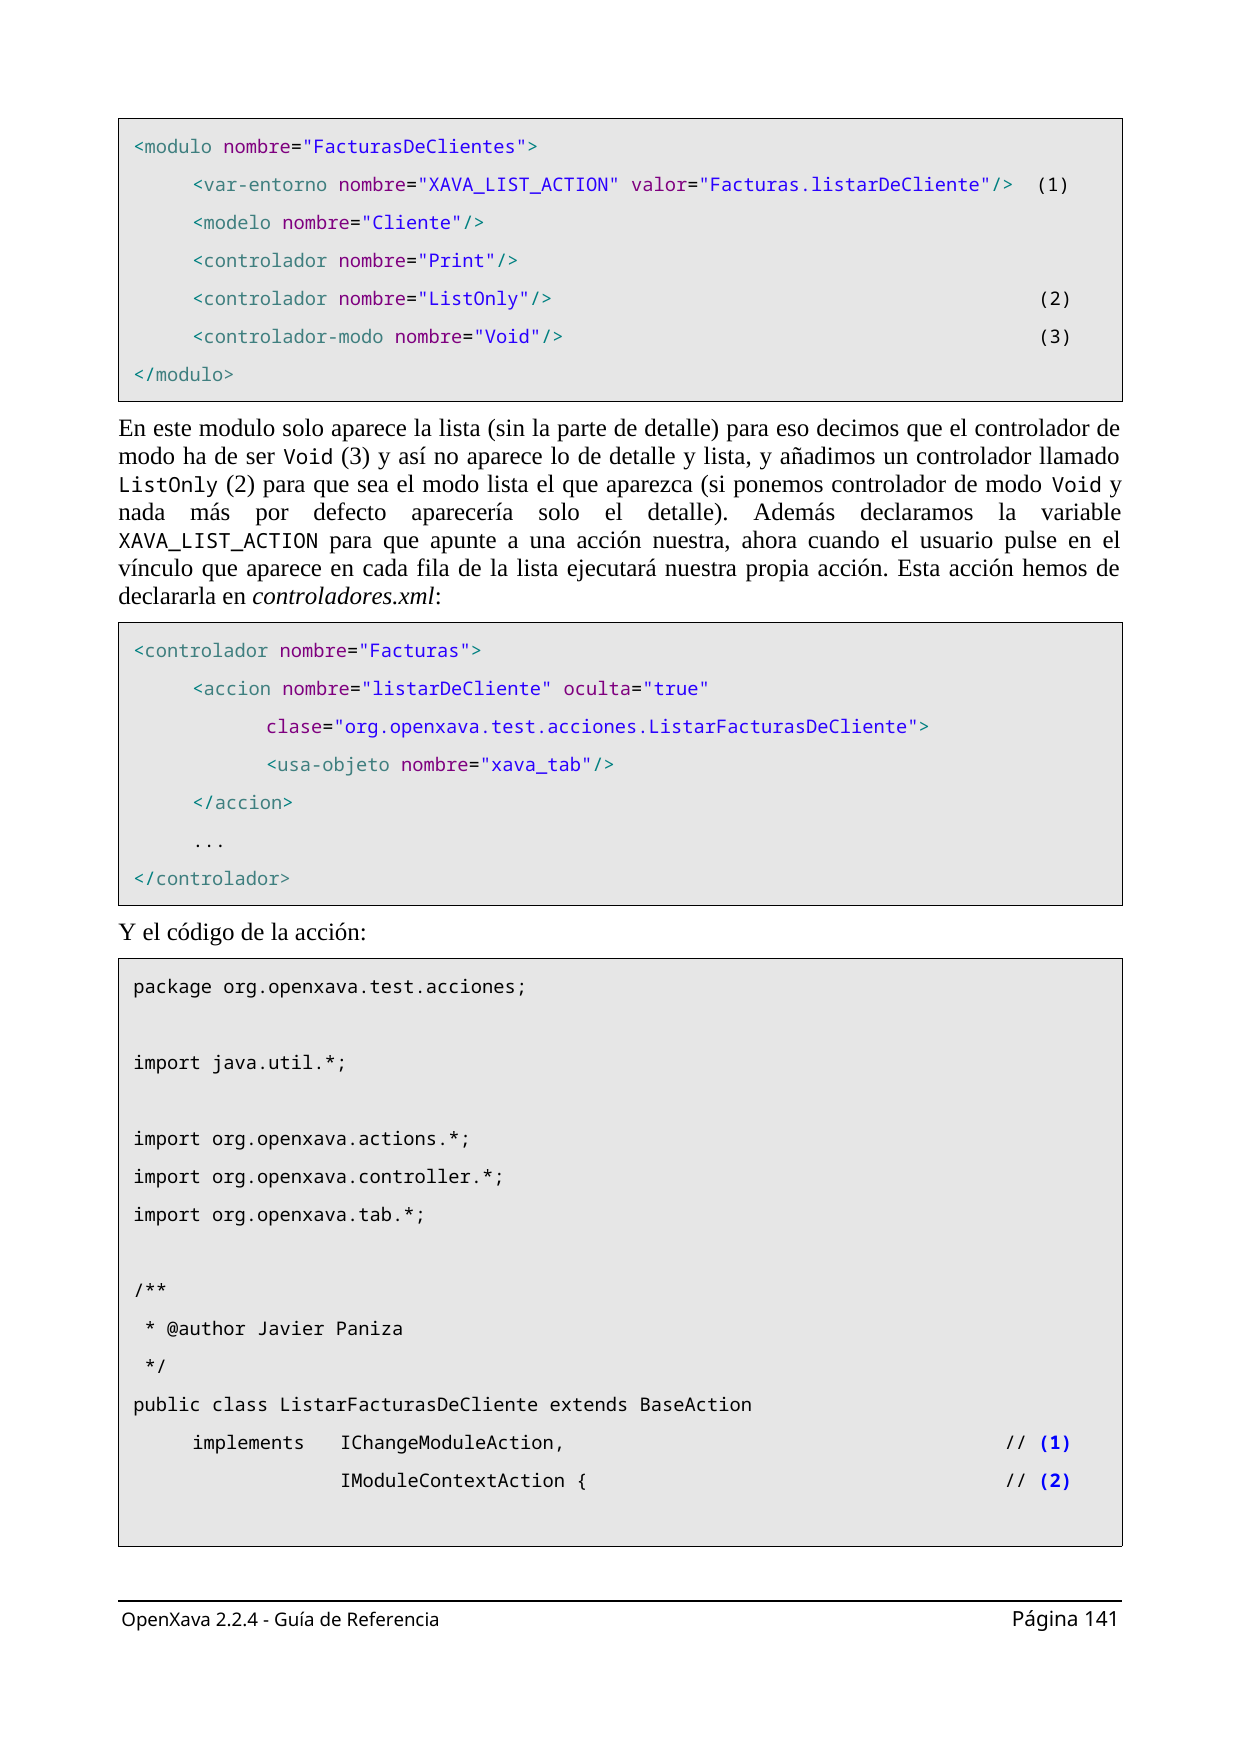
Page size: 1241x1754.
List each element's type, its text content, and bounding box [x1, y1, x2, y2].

text Y el código de la acción: [118, 918, 1122, 946]
text package org.openxava.test.acciones; [119, 959, 1122, 996]
text <modulo nombre="FacturasDeClientes"> [119, 119, 1122, 156]
text import org.openxava.controller.*; [119, 1148, 1122, 1186]
text </modulo> [119, 346, 1122, 401]
text <controlador-modo nombre="Void"/> (3) [119, 308, 1122, 346]
text En este modulo solo aparece la lista (sin la parte de detalle) para eso decimos que el controlador de modo ha de ser Void (3) y así no aparece lo de detalle y lista, y añadimos un controlador llamado ListOnly (2) para que sea el modo lista el que aparezca (si ponemos controlador de modo Void y nada más por defecto aparecería solo el detalle). Además declaramos la variable XAVA_LIST_ACTION para que apunte a una acción nuestra, ahora cuando el usuario pulse en el vínculo que aparece en cada fila de la lista ejecutará nuestra propia acción. Esta acción hemos de declararla en controladores.xml: [118, 414, 1122, 609]
text <usa-objeto nombre="xava_tab"/> [119, 736, 1122, 774]
text <controlador nombre="ListOnly"/> (2) [119, 270, 1122, 308]
text clase="org.openxava.test.acciones.ListarFacturasDeCliente"> [119, 698, 1122, 736]
text import org.openxava.actions.*; [119, 1110, 1122, 1148]
text <modelo nombre="Cliente"/> [119, 194, 1122, 232]
text public class ListarFacturasDeCliente extends BaseAction [119, 1376, 1122, 1414]
text ... [119, 812, 1122, 850]
text /** [119, 1262, 1122, 1300]
text <controlador nombre="Print"/> [119, 232, 1122, 270]
text import java.util.*; [119, 1034, 1122, 1072]
text import org.openxava.tab.*; [119, 1186, 1122, 1224]
text <controlador nombre="Facturas"> [119, 623, 1122, 660]
text <var-entorno nombre="XAVA_LIST_ACTION" valor="Facturas.listarDeCliente"/> (1) [119, 156, 1122, 194]
text implements IChangeModuleAction, // (1) [119, 1414, 1122, 1452]
text <accion nombre="listarDeCliente" oculta="true" [119, 660, 1122, 698]
text */ [119, 1338, 1122, 1376]
text </controlador> [119, 850, 1122, 905]
text * @author Javier Paniza [119, 1300, 1122, 1338]
text </accion> [119, 774, 1122, 812]
text IModuleContextAction { // (2) [119, 1452, 1122, 1491]
